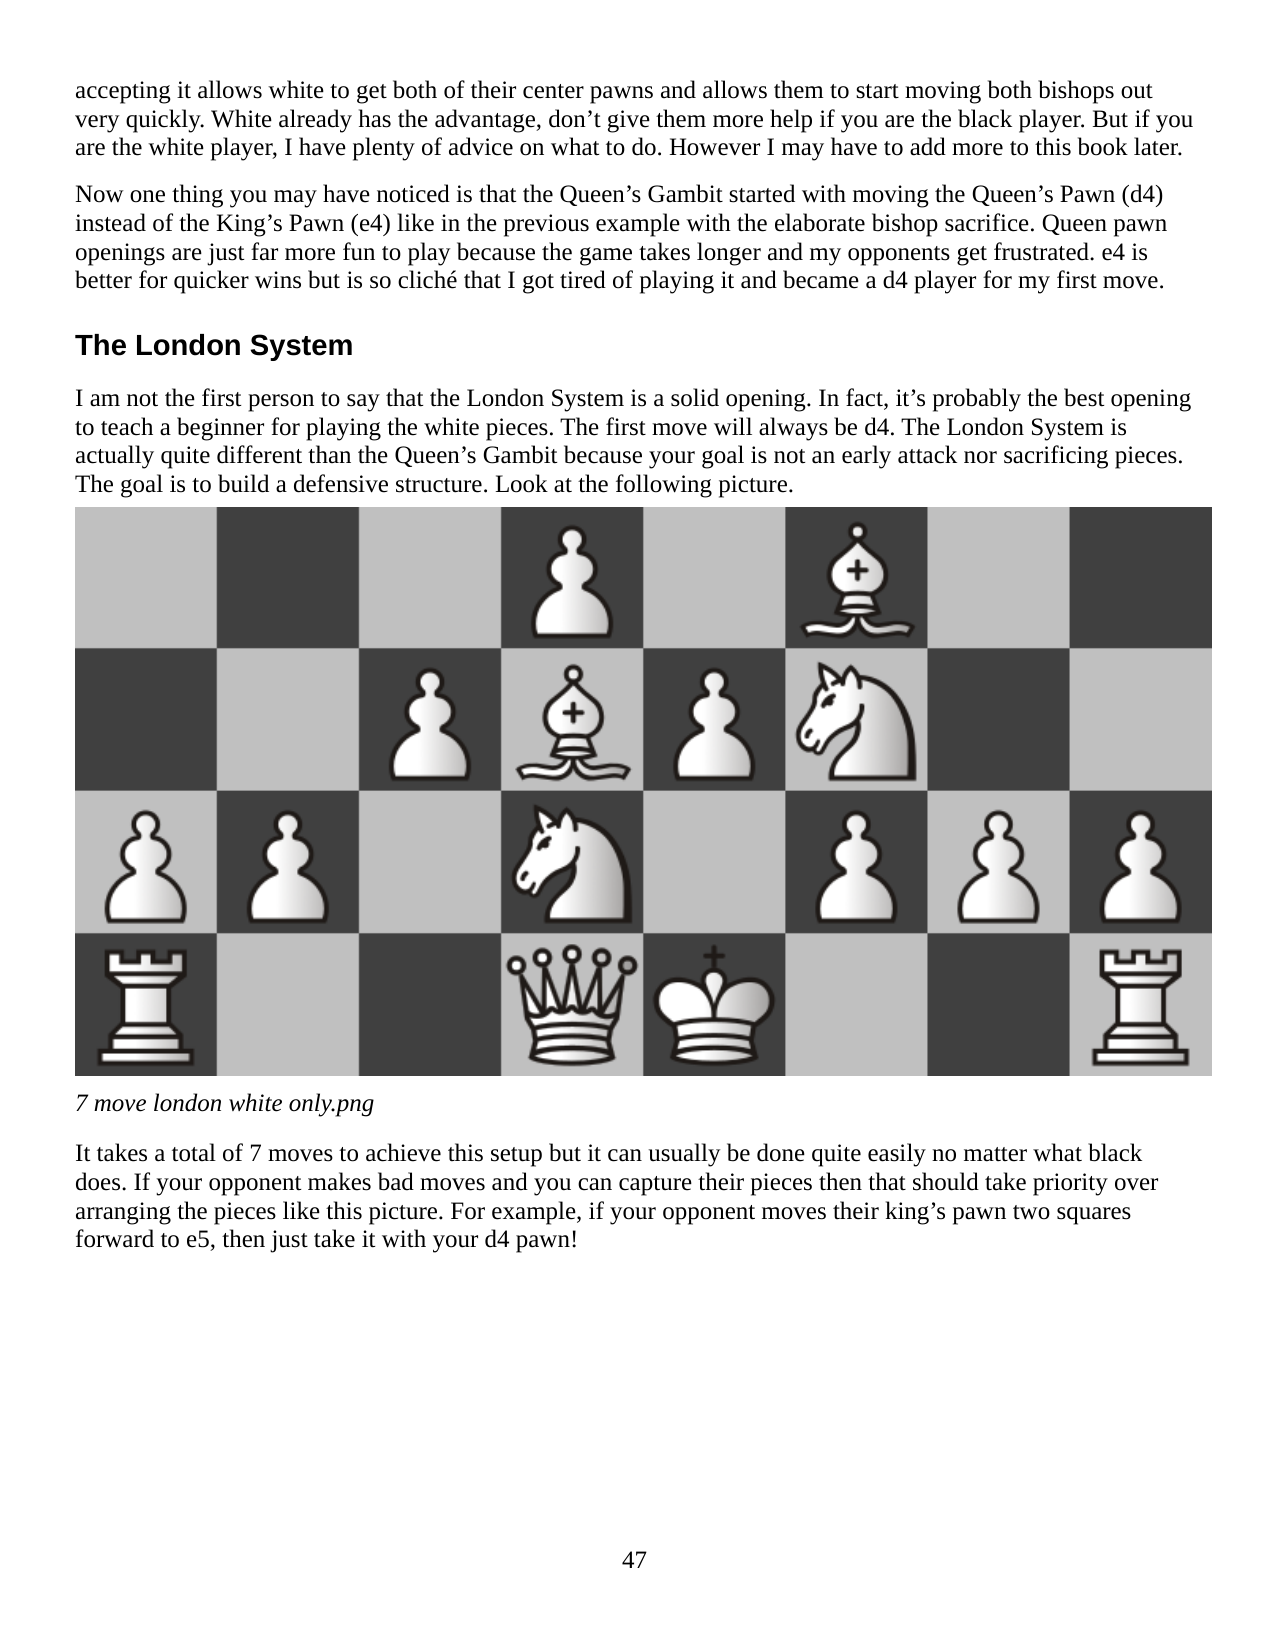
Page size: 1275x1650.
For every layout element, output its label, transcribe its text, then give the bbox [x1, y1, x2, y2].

text accepting it allows white to get both of their center pawns and allows them to start moving both bishops out very quickly. White already has the advantage, don’t give them more help if you are the black player. But if you are the white player, I have plenty of advice on what to do. However I may have to add more to this book later. [75, 75, 1200, 161]
text It takes a total of 7 moves to achieve this setup but it can usually be done quite easily no matter what black does. If your opponent makes bad moves and you can capture their pieces then that should take priority over arranging the pieces like this picture. For example, if your opponent moves their king’s pawn two squares forward to e5, then just take it with your d4 pawn! [75, 1138, 1200, 1253]
text I am not the first person to say that the London System is a solid opening. In fact, it’s probably the best opening to teach a beginner for playing the white pieces. The first move will always be d4. The London System is actually quite different than the Queen’s Gambit because your goal is not an early attack nor sacrificing pieces. The goal is to build a defensive structure. Look at the following picture. [75, 383, 1200, 498]
text 7 move london white only.png [75, 1088, 1200, 1117]
text Now one thing you may have noticed is that the Queen’s Gambit started with moving the Queen’s Pawn (d4) instead of the King’s Pawn (e4) like in the previous example with the elaborate bishop sacrifice. Queen pawn openings are just far more fun to play because the game takes longer and my opponents get frustrated. e4 is better for quicker wins but is so cliché that I got tired of playing it and became a d4 player for my first move. [75, 179, 1200, 294]
subtitle The London System [75, 328, 1200, 362]
picture [75, 507, 1212, 1076]
